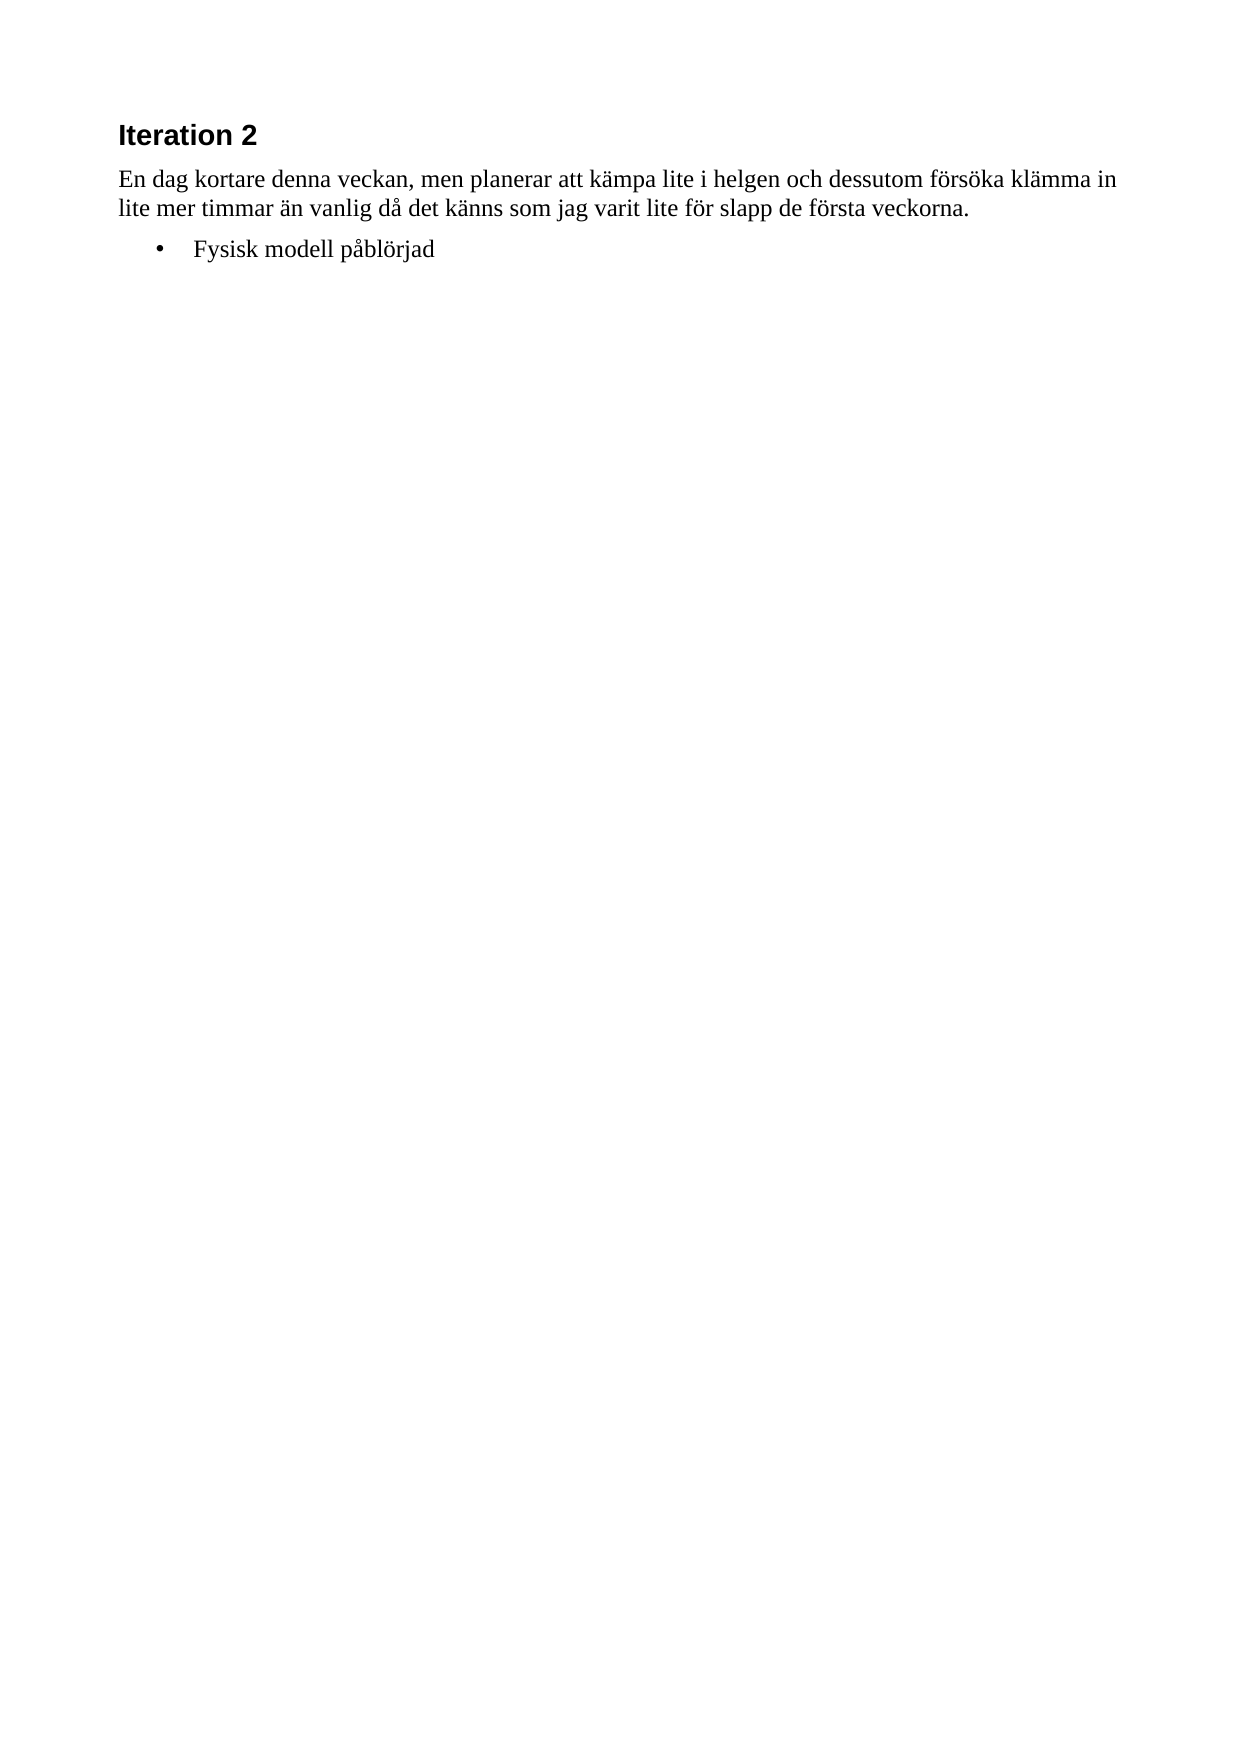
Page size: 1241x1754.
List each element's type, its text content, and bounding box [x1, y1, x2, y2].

text En dag kortare denna veckan, men planerar att kämpa lite i helgen och dessutom försöka klämma in lite mer timmar än vanlig då det känns som jag varit lite för slapp de första veckorna. [118, 164, 1122, 222]
subtitle Iteration 2 [118, 118, 1122, 152]
list Fysisk modell påblörjad [156, 234, 1122, 263]
